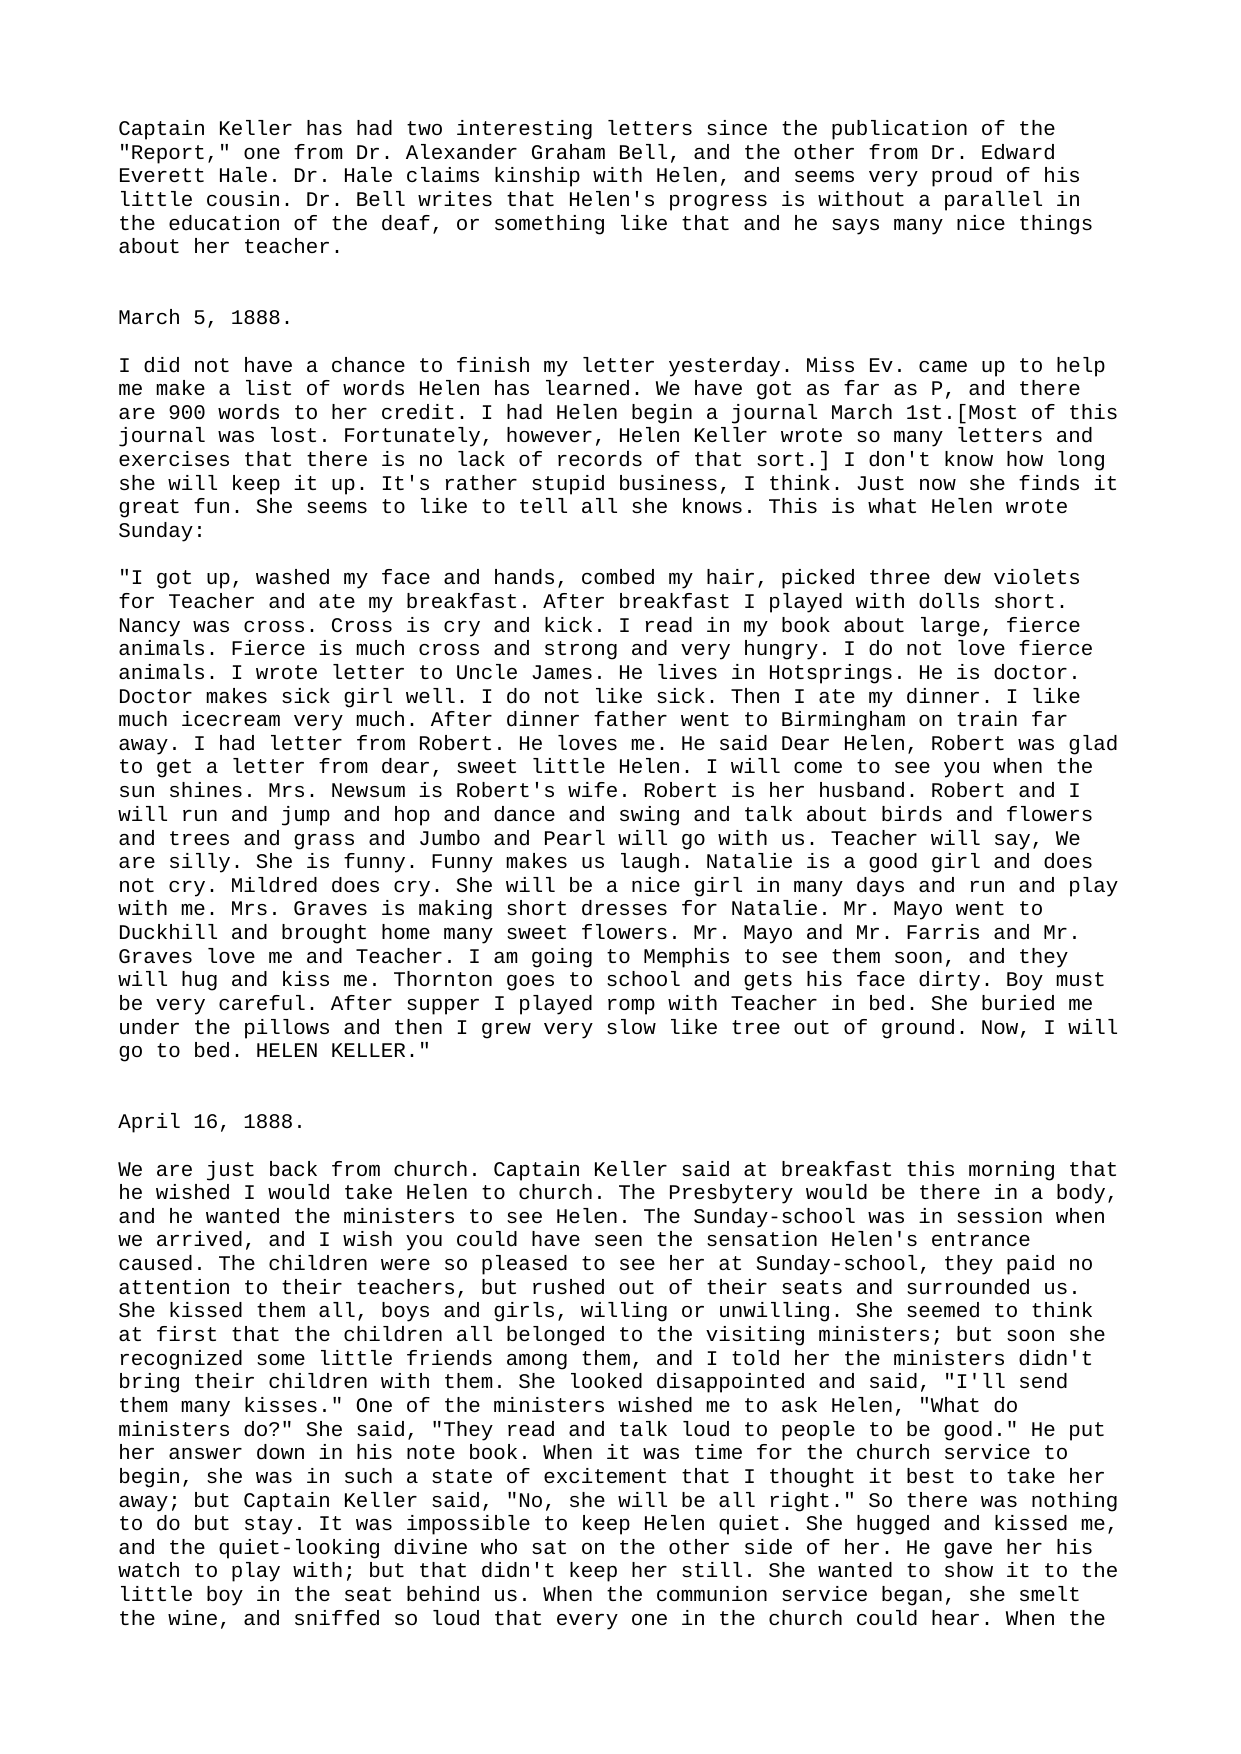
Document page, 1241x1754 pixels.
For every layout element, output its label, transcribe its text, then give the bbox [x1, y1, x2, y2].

text We are just back from church. Captain Keller said at breakfast this morning that he wished I would take Helen to church. The Presbytery would be there in a body, and he wanted the ministers to see Helen. The Sunday-school was in session when we arrived, and I wish you could have seen the sensation Helen's entrance caused. The children were so pleased to see her at Sunday-school, they paid no attention to their teachers, but rushed out of their seats and surrounded us. She kissed them all, boys and girls, willing or unwilling. She seemed to think at first that the children all belonged to the visiting ministers; but soon she recognized some little friends among them, and I told her the ministers didn't bring their children with them. She looked disappointed and said, "I'll send them many kisses." One of the ministers wished me to ask Helen, "What do ministers do?" She said, "They read and talk loud to people to be good." He put her answer down in his note book. When it was time for the church service to begin, she was in such a state of excitement that I thought it best to take her away; but Captain Keller said, "No, she will be all right." So there was nothing to do but stay. It was impossible to keep Helen quiet. She hugged and kissed me, and the quiet-looking divine who sat on the other side of her. He gave her his watch to play with; but that didn't keep her still. She wanted to show it to the little boy in the seat behind us. When the communion service began, she smelt the wine, and sniffed so loud that every one in the church could hear. When the [118, 1158, 1122, 1631]
text I did not have a chance to finish my letter yesterday. Miss Ev. came up to help me make a list of words Helen has learned. We have got as far as P, and there are 900 words to her credit. I had Helen begin a journal March 1st.[Most of this journal was lost. Fortunately, however, Helen Keller wrote so many letters and exercises that there is no lack of records of that sort.] I don't know how long she will keep it up. It's rather stupid business, I think. Just now she finds it great fun. She seems to like to tell all she knows. This is what Helen wrote Sunday: [118, 354, 1122, 544]
text Captain Keller has had two interesting letters since the publication of the "Report," one from Dr. Alexander Graham Bell, and the other from Dr. Edward Everett Hale. Dr. Hale claims kinship with Helen, and seems very proud of his little cousin. Dr. Bell writes that Helen's progress is without a parallel in the education of the deaf, or something like that and he says many nice things about her teacher. [118, 118, 1122, 260]
text March 5, 1888. [118, 307, 1122, 331]
text "I got up, washed my face and hands, combed my hair, picked three dew violets for Teacher and ate my breakfast. After breakfast I played with dolls short. Nancy was cross. Cross is cry and kick. I read in my book about large, fierce animals. Fierce is much cross and strong and very hungry. I do not love fierce animals. I wrote letter to Uncle James. He lives in Hotsprings. He is doctor. Doctor makes sick girl well. I do not like sick. Then I ate my dinner. I like much icecream very much. After dinner father went to Birmingham on train far away. I had letter from Robert. He loves me. He said Dear Helen, Robert was glad to get a letter from dear, sweet little Helen. I will come to see you when the sun shines. Mrs. Newsum is Robert's wife. Robert is her husband. Robert and I will run and jump and hop and dance and swing and talk about birds and flowers and trees and grass and Jumbo and Pearl will go with us. Teacher will say, We are silly. She is funny. Funny makes us laugh. Natalie is a good girl and does not cry. Mildred does cry. She will be a nice girl in many days and run and play with me. Mrs. Graves is making short dresses for Natalie. Mr. Mayo went to Duckhill and brought home many sweet flowers. Mr. Mayo and Mr. Farris and Mr. Graves love me and Teacher. I am going to Memphis to see them soon, and they will hug and kiss me. Thornton goes to school and gets his face dirty. Boy must be very careful. After supper I played romp with Teacher in bed. She buried me under the pillows and then I grew very slow like tree out of ground. Now, I will go to bed. HELEN KELLER." [118, 567, 1122, 1064]
text April 16, 1888. [118, 1111, 1122, 1135]
